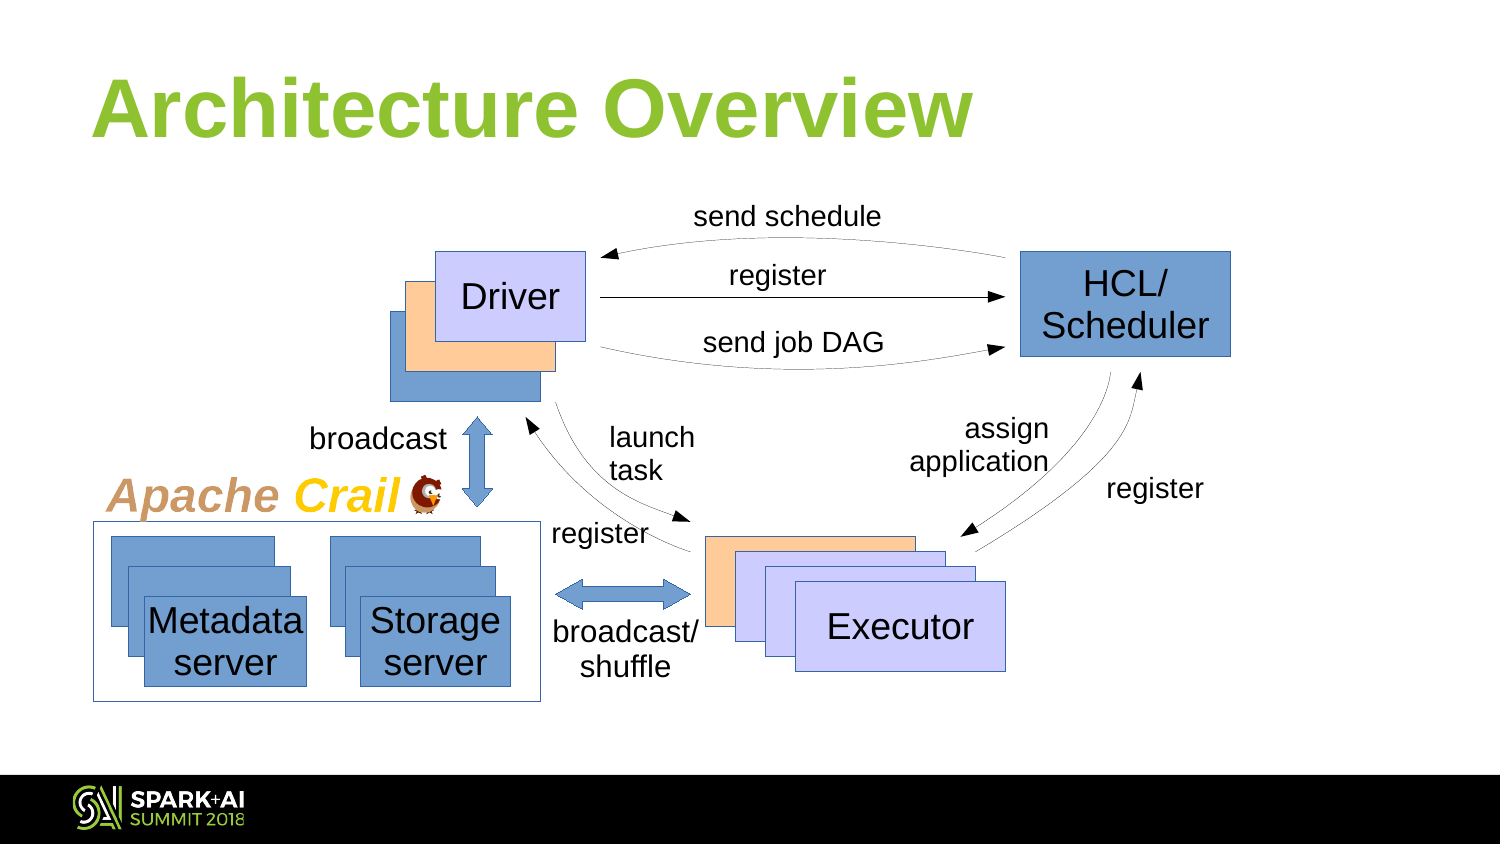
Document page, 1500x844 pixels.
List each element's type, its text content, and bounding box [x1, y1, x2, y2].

text_box [330, 536, 496, 657]
text_box Metadata server [144, 596, 307, 687]
text_box broadcast [294, 414, 463, 464]
text_box launch task [594, 414, 719, 494]
picture [102, 468, 444, 522]
text_box assign application [894, 405, 1064, 485]
text_box register [536, 510, 664, 558]
text_box Executor [795, 581, 1006, 672]
text_box register [714, 251, 842, 300]
text_box send job DAG [688, 318, 899, 367]
text_box Driver [435, 251, 586, 342]
text_box [111, 536, 291, 657]
text_box [462, 416, 493, 507]
text_box Storage server [360, 596, 511, 687]
text_box broadcast/ shuffle [537, 607, 715, 692]
text_box register [1091, 465, 1219, 513]
text_box [390, 281, 556, 402]
text_box HCL/ Scheduler [1020, 251, 1231, 357]
text_box [555, 579, 691, 607]
text_box [705, 536, 976, 657]
title Architecture Overview [75, 33, 1426, 175]
text_box send schedule [678, 192, 897, 240]
